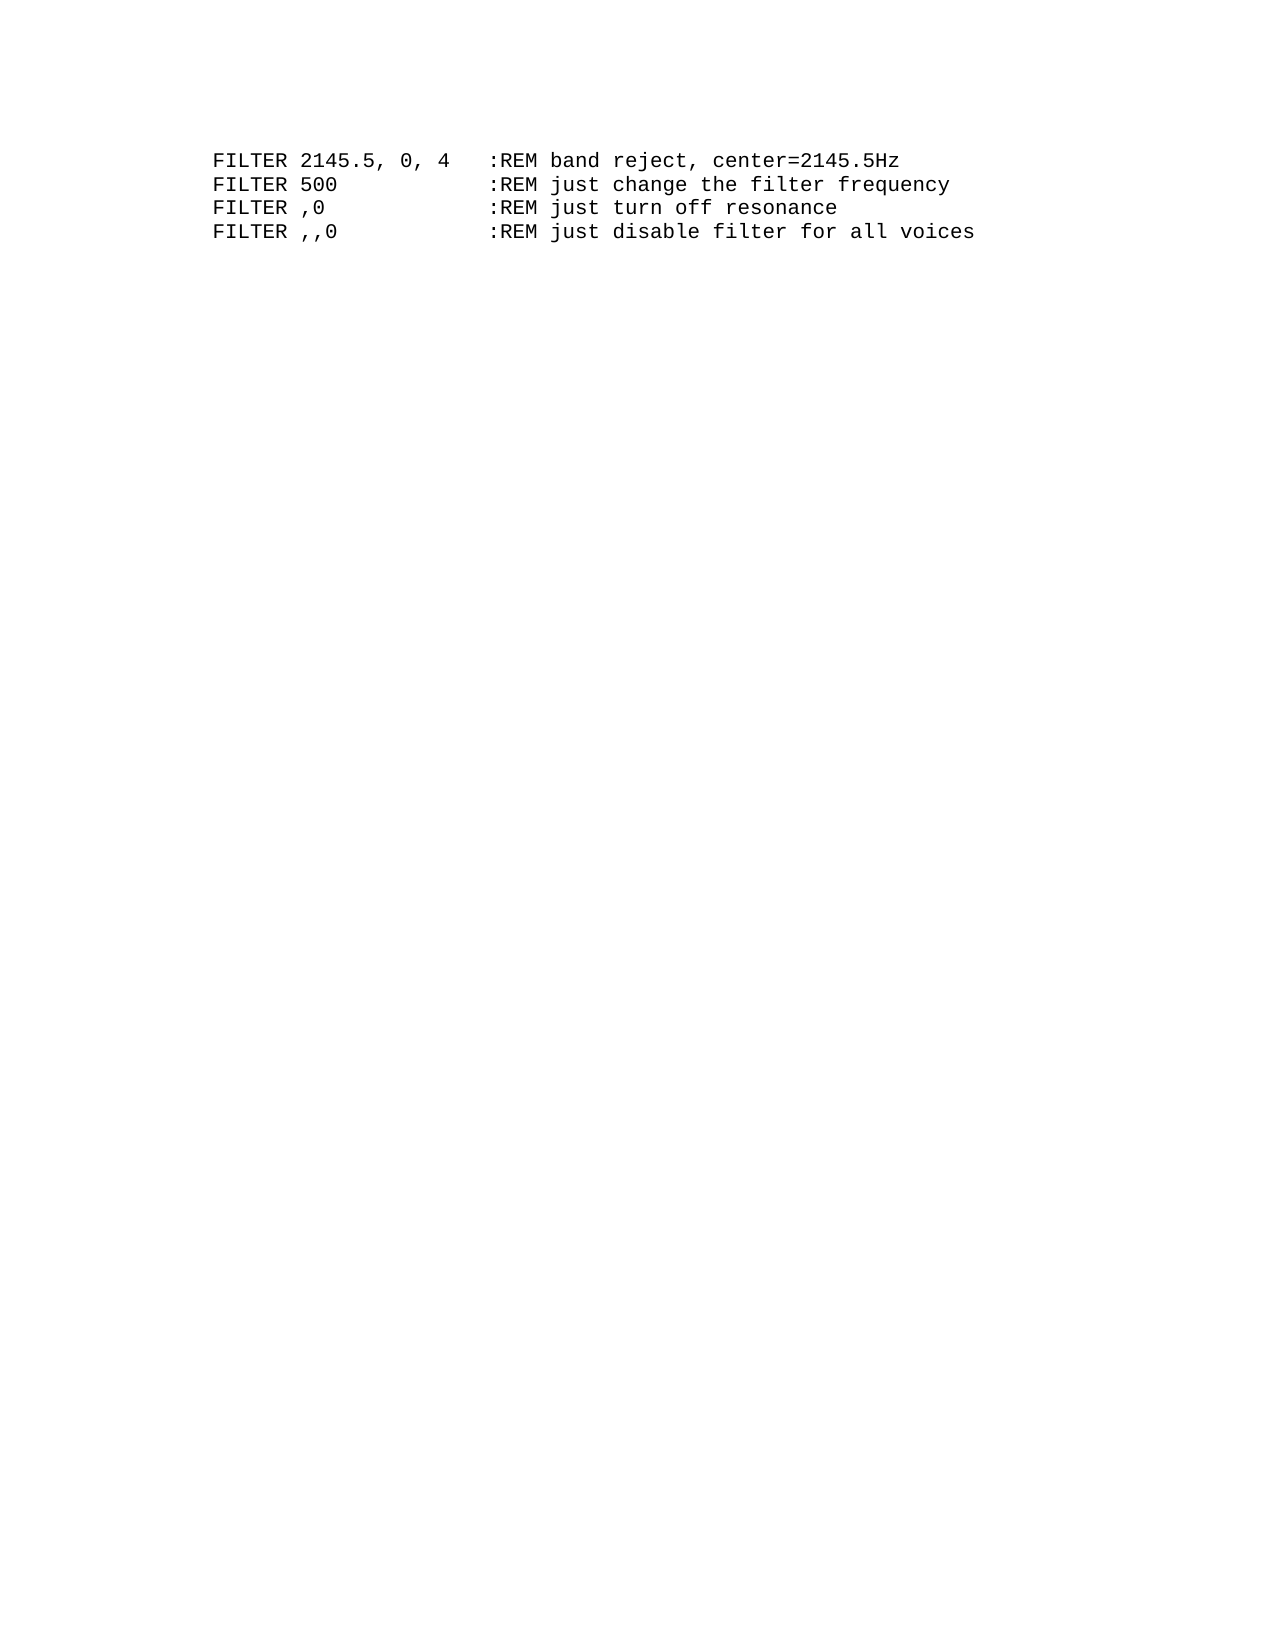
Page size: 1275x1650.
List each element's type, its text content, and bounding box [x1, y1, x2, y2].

text FILTER ,,0 :REM just disable filter for all voices [212, 221, 1031, 244]
text FILTER 2145.5, 0, 4 :REM band reject, center=2145.5Hz [212, 150, 1031, 174]
text FILTER 500 :REM just change the filter frequency [212, 174, 1031, 197]
text FILTER ,0 :REM just turn off resonance [212, 197, 1031, 221]
